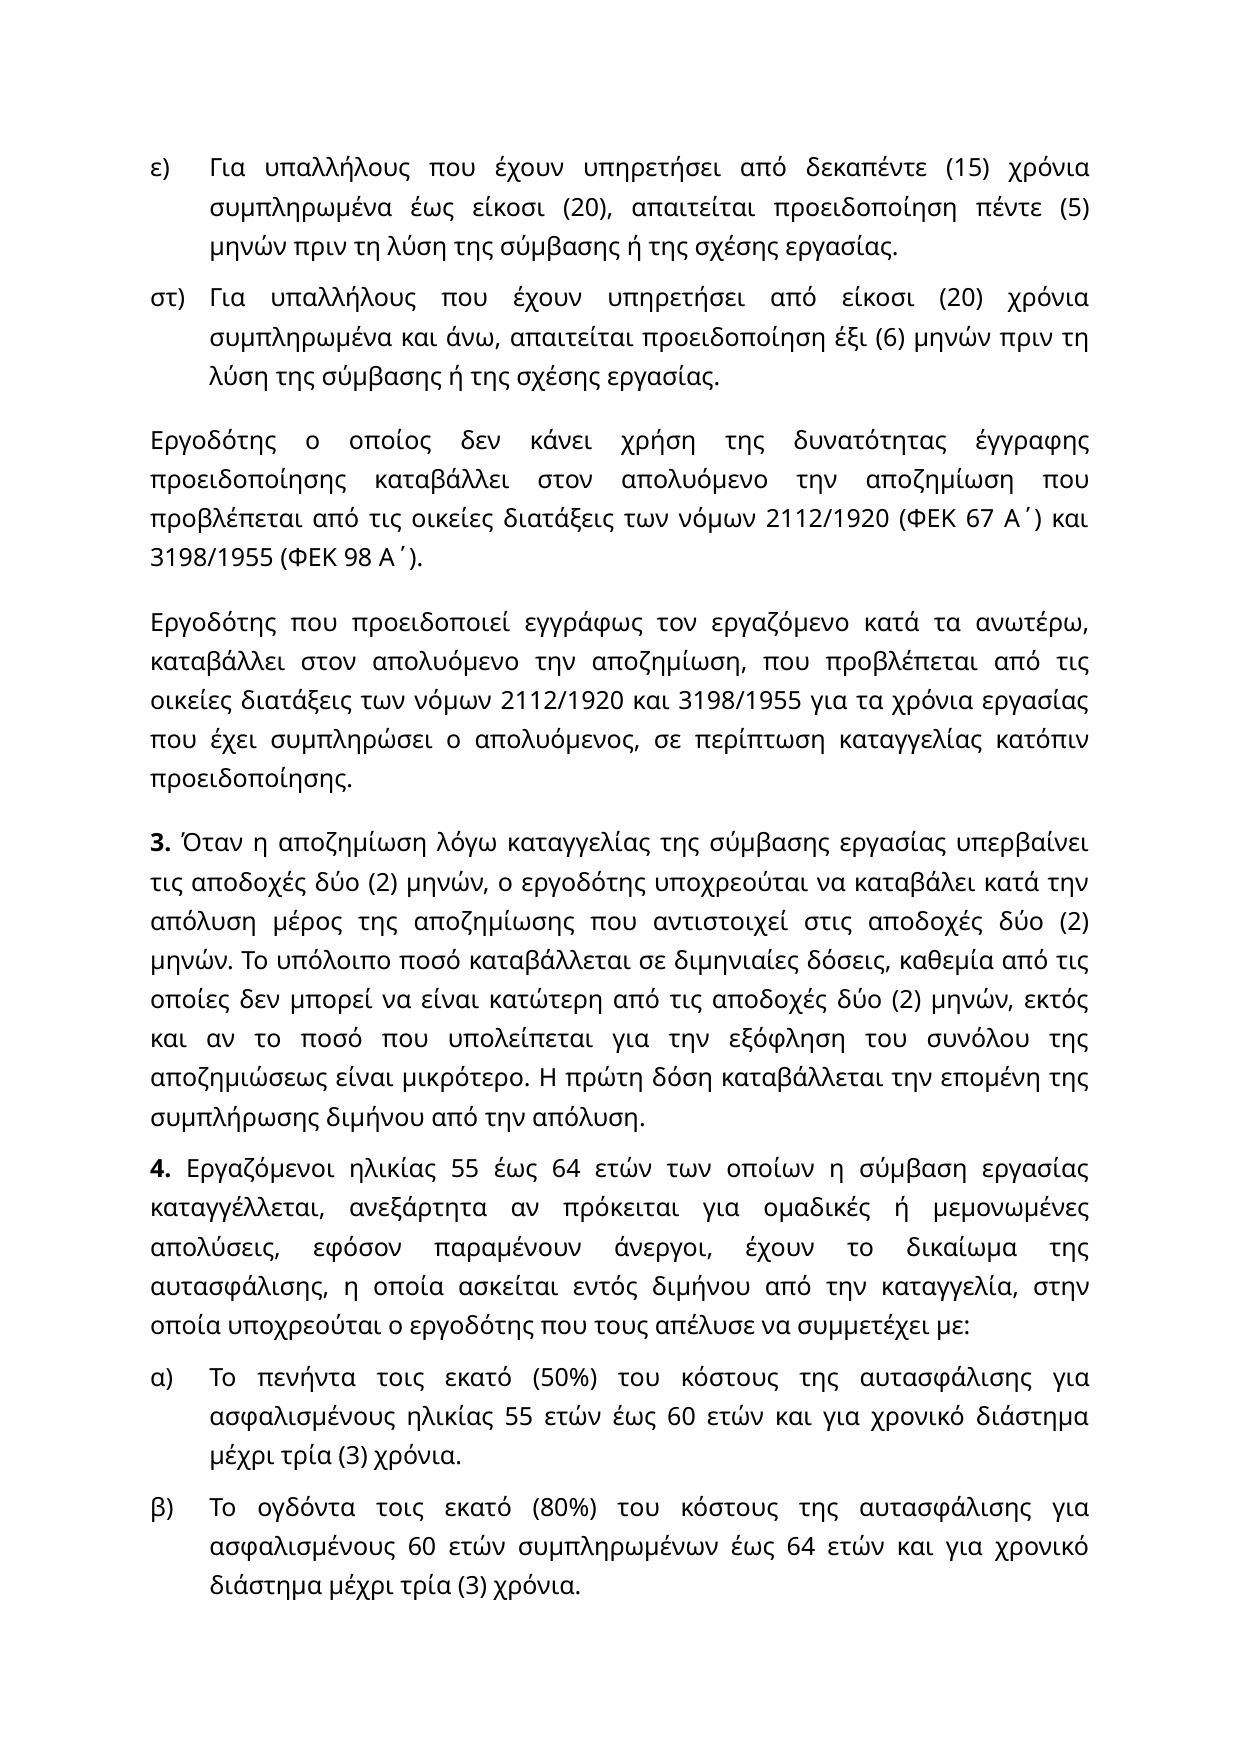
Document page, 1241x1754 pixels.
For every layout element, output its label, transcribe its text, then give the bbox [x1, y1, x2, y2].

text 3. Όταν η αποζημίωση λόγω καταγγελίας της σύμβασης εργασίας υπερβαίνει τις αποδοχές δύο (2) μηνών, ο εργοδότης υποχρεούται να καταβάλει κατά την απόλυση μέρος της αποζημίωσης που αντιστοιχεί στις αποδοχές δύο (2) μηνών. Το υπόλοιπο ποσό καταβάλλεται σε διμηνιαίες δόσεις, καθεμία από τις οποίες δεν μπορεί να είναι κατώτερη από τις αποδοχές δύο (2) μηνών, εκτός και αν το ποσό που υπολείπεται για την εξόφληση του συνόλου της αποζημιώσεως είναι μικρότερο. Η πρώτη δόση καταβάλλεται την επομένη της συμπλήρωσης διμήνου από την απόλυση. [150, 825, 1090, 1133]
list ε) Για υπαλλήλους που έχουν υπηρετήσει από δεκαπέντε (15) χρόνια συμπληρωμένα έως είκοσι (20), απαιτείται προειδοποίηση πέντε (5) μηνών πριν τη λύση της σύμβασης ή της σχέσης εργασίας. [150, 150, 1090, 262]
list β) Το ογδόντα τοις εκατό (80%) του κόστους της αυτασφάλισης για ασφαλισμένους 60 ετών συμπληρωμένων έως 64 ετών και για χρονικό διάστημα μέχρι τρία (3) χρόνια. [150, 1489, 1090, 1602]
text 4. Εργαζόμενοι ηλικίας 55 έως 64 ετών των οποίων η σύμβαση εργασίας καταγγέλλεται, ανεξάρτητα αν πρόκειται για ομαδικές ή μεμονωμένες απολύσεις, εφόσον παραμένουν άνεργοι, έχουν το δικαίωμα της αυτασφάλισης, η οποία ασκείται εντός διμήνου από την καταγγελία, στην οποία υποχρεούται ο εργοδότης που τους απέλυσε να συμμετέχει με: [150, 1151, 1090, 1342]
text Εργοδότης που προειδοποιεί εγγράφως τον εργαζόμενο κατά τα ανωτέρω, καταβάλλει στον απολυόμενο την αποζημίωση, που προβλέπεται από τις οικείες διατάξεις των νόμων 2112/1920 και 3198/1955 για τα χρόνια εργασίας που έχει συμπληρώσει ο απολυόμενος, σε περίπτωση καταγγελίας κατόπιν προειδοποίησης. [150, 604, 1090, 795]
list στ) Για υπαλλήλους που έχουν υπηρετήσει από είκοσι (20) χρόνια συμπληρωμένα και άνω, απαιτείται προειδοποίηση έξι (6) μηνών πριν τη λύση της σύμβασης ή της σχέσης εργασίας. [150, 280, 1090, 392]
text Εργοδότης ο οποίος δεν κάνει χρήση της δυνατότητας έγγραφης προειδοποίησης καταβάλλει στον απολυόμενο την αποζημίωση που προβλέπεται από τις οικείες διατάξεις των νόμων 2112/1920 (ΦΕΚ 67 Α΄) και 3198/1955 (ΦΕΚ 98 Α΄). [150, 422, 1090, 574]
list α) Το πενήντα τοις εκατό (50%) του κόστους της αυτασφάλισης για ασφαλισμένους ηλικίας 55 ετών έως 60 ετών και για χρονικό διάστημα μέχρι τρία (3) χρόνια. [150, 1359, 1090, 1472]
